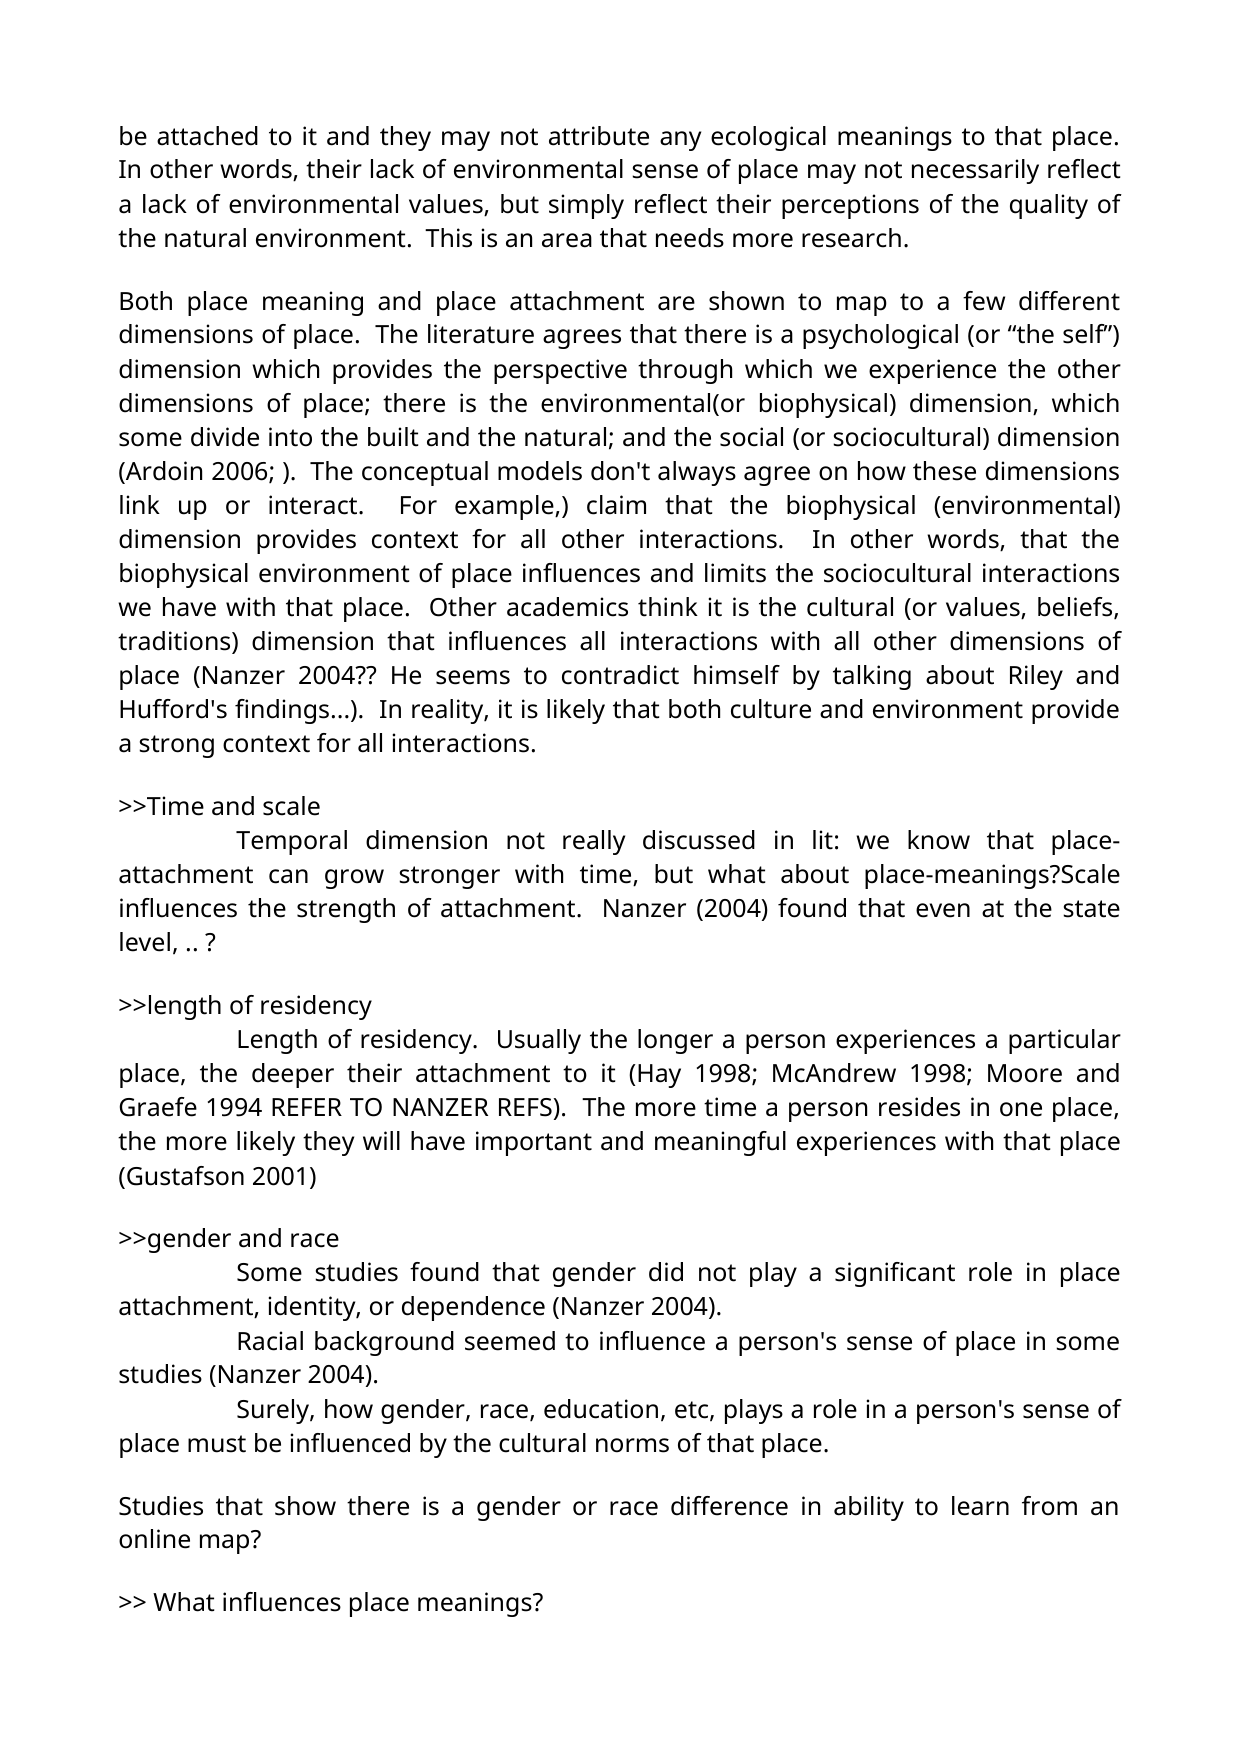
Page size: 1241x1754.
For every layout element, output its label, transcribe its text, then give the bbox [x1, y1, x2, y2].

text be attached to it and they may not attribute any ecological meanings to that place. In other words, their lack of environmental sense of place may not necessarily reflect a lack of environmental values, but simply reflect their perceptions of the quality of the natural environment. This is an area that needs more research. [118, 118, 1122, 254]
text Studies that show there is a gender or race difference in ability to learn from an online map? [118, 1488, 1122, 1556]
text Both place meaning and place attachment are shown to map to a few different dimensions of place. The literature agrees that there is a psychological (or “the self”) dimension which provides the perspective through which we experience the other dimensions of place; there is the environmental(or biophysical) dimension, which some divide into the built and the natural; and the social (or sociocultural) dimension (Ardoin 2006; ). The conceptual models don't always agree on how these dimensions link up or interact. For example,) claim that the biophysical (environmental) dimension provides context for all other interactions. In other words, that the biophysical environment of place influences and limits the sociocultural interactions we have with that place. Other academics think it is the cultural (or values, beliefs, traditions) dimension that influences all interactions with all other dimensions of place (Nanzer 2004?? He seems to contradict himself by talking about Riley and Hufford's findings...). In reality, it is likely that both culture and environment provide a strong context for all interactions. [118, 283, 1122, 760]
text Racial background seemed to influence a person's sense of place in some studies (Nanzer 2004). [118, 1323, 1122, 1391]
text >>gender and race [118, 1221, 1122, 1255]
text Surely, how gender, race, education, etc, plays a role in a person's sense of place must be influenced by the cultural norms of that place. [118, 1391, 1122, 1459]
text >>Time and scale [118, 789, 1122, 823]
text Temporal dimension not really discussed in lit: we know that place-attachment can grow stronger with time, but what about place-meanings?Scale influences the strength of attachment. Nanzer (2004) found that even at the state level, .. ? [118, 823, 1122, 959]
text Length of residency. Usually the longer a person experiences a particular place, the deeper their attachment to it (Hay 1998; McAndrew 1998; Moore and Graefe 1994 REFER TO NANZER REFS). The more time a person resides in one place, the more likely they will have important and meaningful experiences with that place (Gustafson 2001) [118, 1022, 1122, 1192]
text >> What influences place meanings? [118, 1585, 1122, 1619]
text Some studies found that gender did not play a significant role in place attachment, identity, or dependence (Nanzer 2004). [118, 1255, 1122, 1323]
text >>length of residency [118, 988, 1122, 1022]
